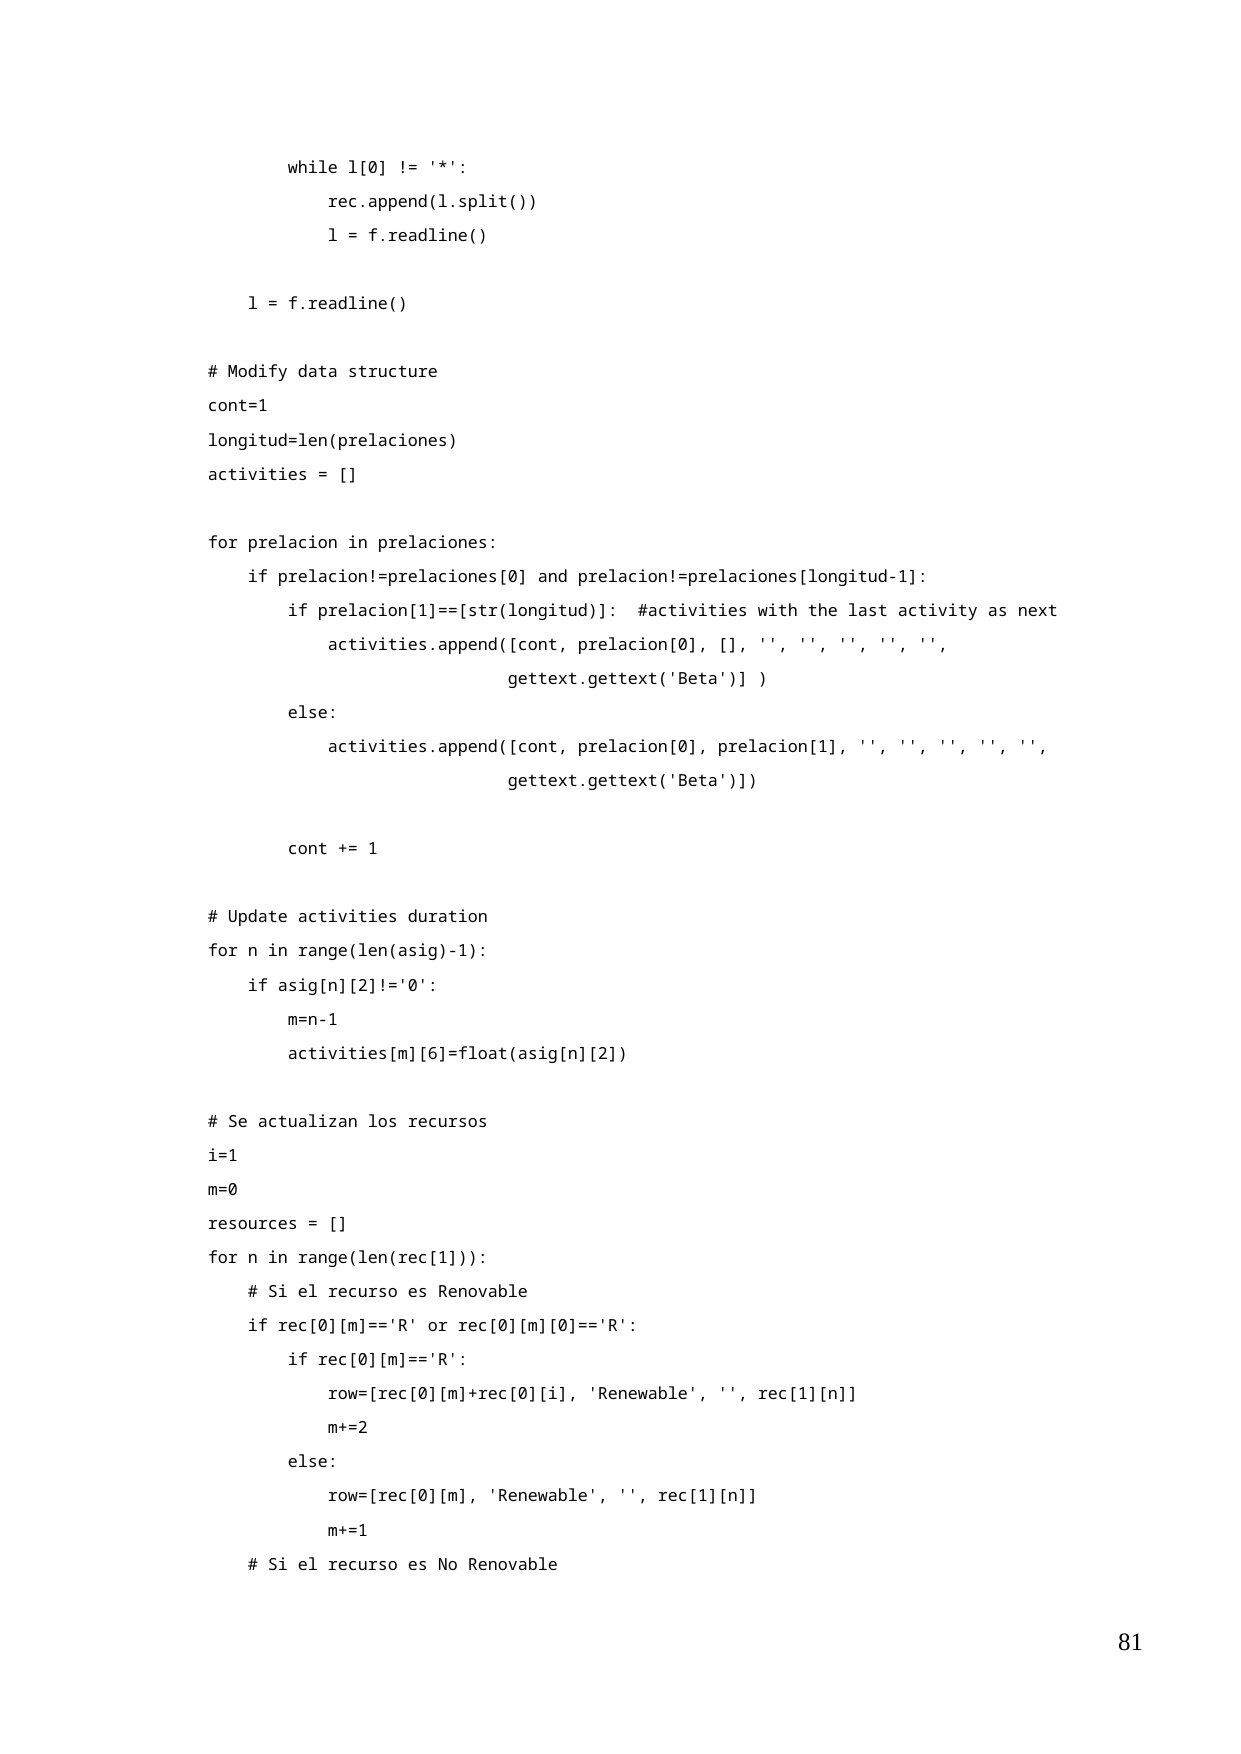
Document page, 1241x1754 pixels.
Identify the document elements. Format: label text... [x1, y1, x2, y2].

text activities[m][6]=float(asig[n][2]) [128, 1041, 1143, 1064]
text else: [128, 1450, 1143, 1473]
text row=[rec[0][m]+rec[0][i], 'Renewable', '', rec[1][n]] [128, 1382, 1143, 1404]
text i=1 [128, 1143, 1143, 1166]
text m+=1 [128, 1518, 1143, 1541]
text resources = [] [128, 1212, 1143, 1234]
text rec.append(l.split()) [128, 190, 1143, 212]
text if prelacion!=prelaciones[0] and prelacion!=prelaciones[longitud-1]: [128, 564, 1143, 587]
text while l[0] != '*': [128, 156, 1143, 178]
text for prelacion in prelaciones: [128, 530, 1143, 553]
text for n in range(len(rec[1])): [128, 1246, 1143, 1268]
text if asig[n][2]!='0': [128, 973, 1143, 996]
text # Update activities duration [128, 905, 1143, 928]
text m=n-1 [128, 1007, 1143, 1030]
text l = f.readline() [128, 224, 1143, 246]
text gettext.gettext('Beta')]) [128, 769, 1143, 791]
text else: [128, 701, 1143, 723]
text row=[rec[0][m], 'Renewable', '', rec[1][n]] [128, 1484, 1143, 1507]
text cont=1 [128, 394, 1143, 417]
text activities.append([cont, prelacion[0], prelacion[1], '', '', '', '', '', [128, 735, 1143, 757]
text # Modify data structure [128, 360, 1143, 383]
text m=0 [128, 1177, 1143, 1200]
text m+=2 [128, 1416, 1143, 1439]
text cont += 1 [128, 837, 1143, 859]
text longitud=len(prelaciones) [128, 428, 1143, 451]
text if rec[0][m]=='R' or rec[0][m][0]=='R': [128, 1314, 1143, 1336]
text # Si el recurso es No Renovable [128, 1552, 1143, 1575]
text activities.append([cont, prelacion[0], [], '', '', '', '', '', [128, 632, 1143, 655]
text for n in range(len(asig)-1): [128, 939, 1143, 962]
text if rec[0][m]=='R': [128, 1348, 1143, 1371]
text l = f.readline() [128, 292, 1143, 314]
text # Se actualizan los recursos [128, 1109, 1143, 1132]
text if prelacion[1]==[str(longitud)]: #activities with the last activity as next [128, 598, 1143, 621]
text # Si el recurso es Renovable [128, 1280, 1143, 1302]
text gettext.gettext('Beta')] ) [128, 667, 1143, 689]
text activities = [] [128, 462, 1143, 485]
